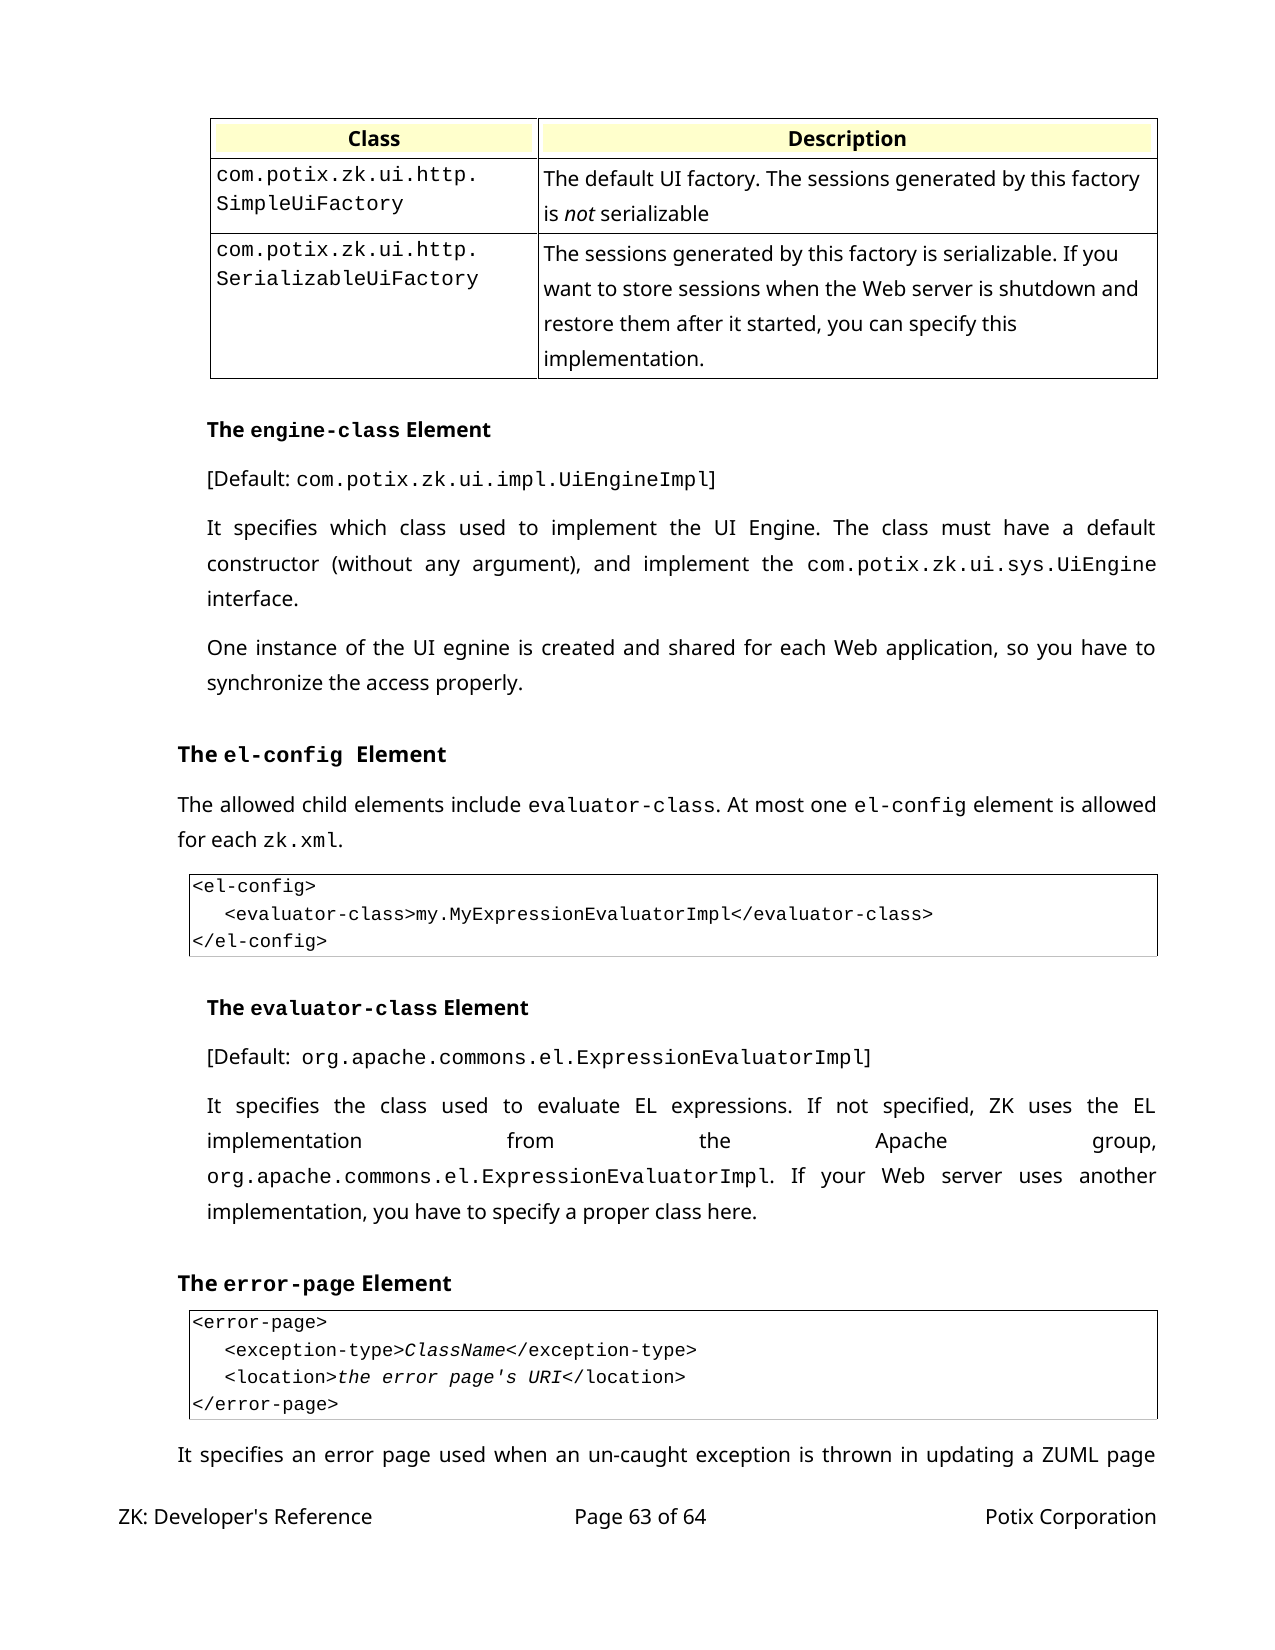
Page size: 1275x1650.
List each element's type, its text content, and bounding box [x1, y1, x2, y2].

text [Default: org.apache.commons.el.ExpressionEvaluatorImpl] [207, 1042, 1157, 1070]
text <location>the error page's URI</location> [190, 1364, 1157, 1389]
text It specifies which class used to implement the UI Engine. The class must have a default constructor (without any argument), and implement the com.potix.zk.ui.sys.UiEngine interface. [207, 513, 1157, 612]
subtitle The error-page Element [177, 1268, 1157, 1298]
table_header Class [211, 119, 537, 158]
table_cell com.potix.zk.ui.http. SimpleUiFactory [211, 159, 537, 233]
text </error-page> [190, 1392, 1157, 1419]
text It specifies an error page used when an un-caught exception is thrown in updating a ZUML page [177, 1440, 1157, 1468]
text <exception-type>ClassName</exception-type> [190, 1337, 1157, 1362]
table_cell com.potix.zk.ui.http. SerializableUiFactory [211, 234, 537, 378]
subtitle The engine-class Element [207, 415, 1157, 444]
text <el-config> [190, 875, 1157, 899]
text One instance of the UI egnine is created and shared for each Web application, so you have to synchronize the access properly. [207, 633, 1157, 696]
subtitle The evaluator-class Element [207, 993, 1157, 1021]
text </el-config> [190, 929, 1157, 956]
text [Default: com.potix.zk.ui.impl.UiEngineImpl] [207, 464, 1157, 493]
text <error-page> [190, 1311, 1157, 1334]
subtitle The el-config Element [177, 739, 1157, 769]
text The allowed child elements include evaluator-class. At most one el-config element is allowed for each zk.xml. [177, 790, 1157, 854]
text It specifies the class used to evaluate EL expressions. If not specified, ZK uses the EL implementation from the Apache group, org.apache.commons.el.ExpressionEvaluatorImpl. If your Web server uses another implementation, you have to specify a proper class here. [207, 1091, 1157, 1225]
table_cell The sessions generated by this factory is serializable. If you want to store sessions when the Web server is shutdown and restore them after it started, you can specify this implementation. [539, 234, 1157, 378]
text <evaluator-class>my.MyExpressionEvaluatorImpl</evaluator-class> [190, 902, 1157, 926]
table_cell The default UI factory. The sessions generated by this factory is not serializable [539, 159, 1157, 233]
table_header Description [539, 119, 1157, 158]
